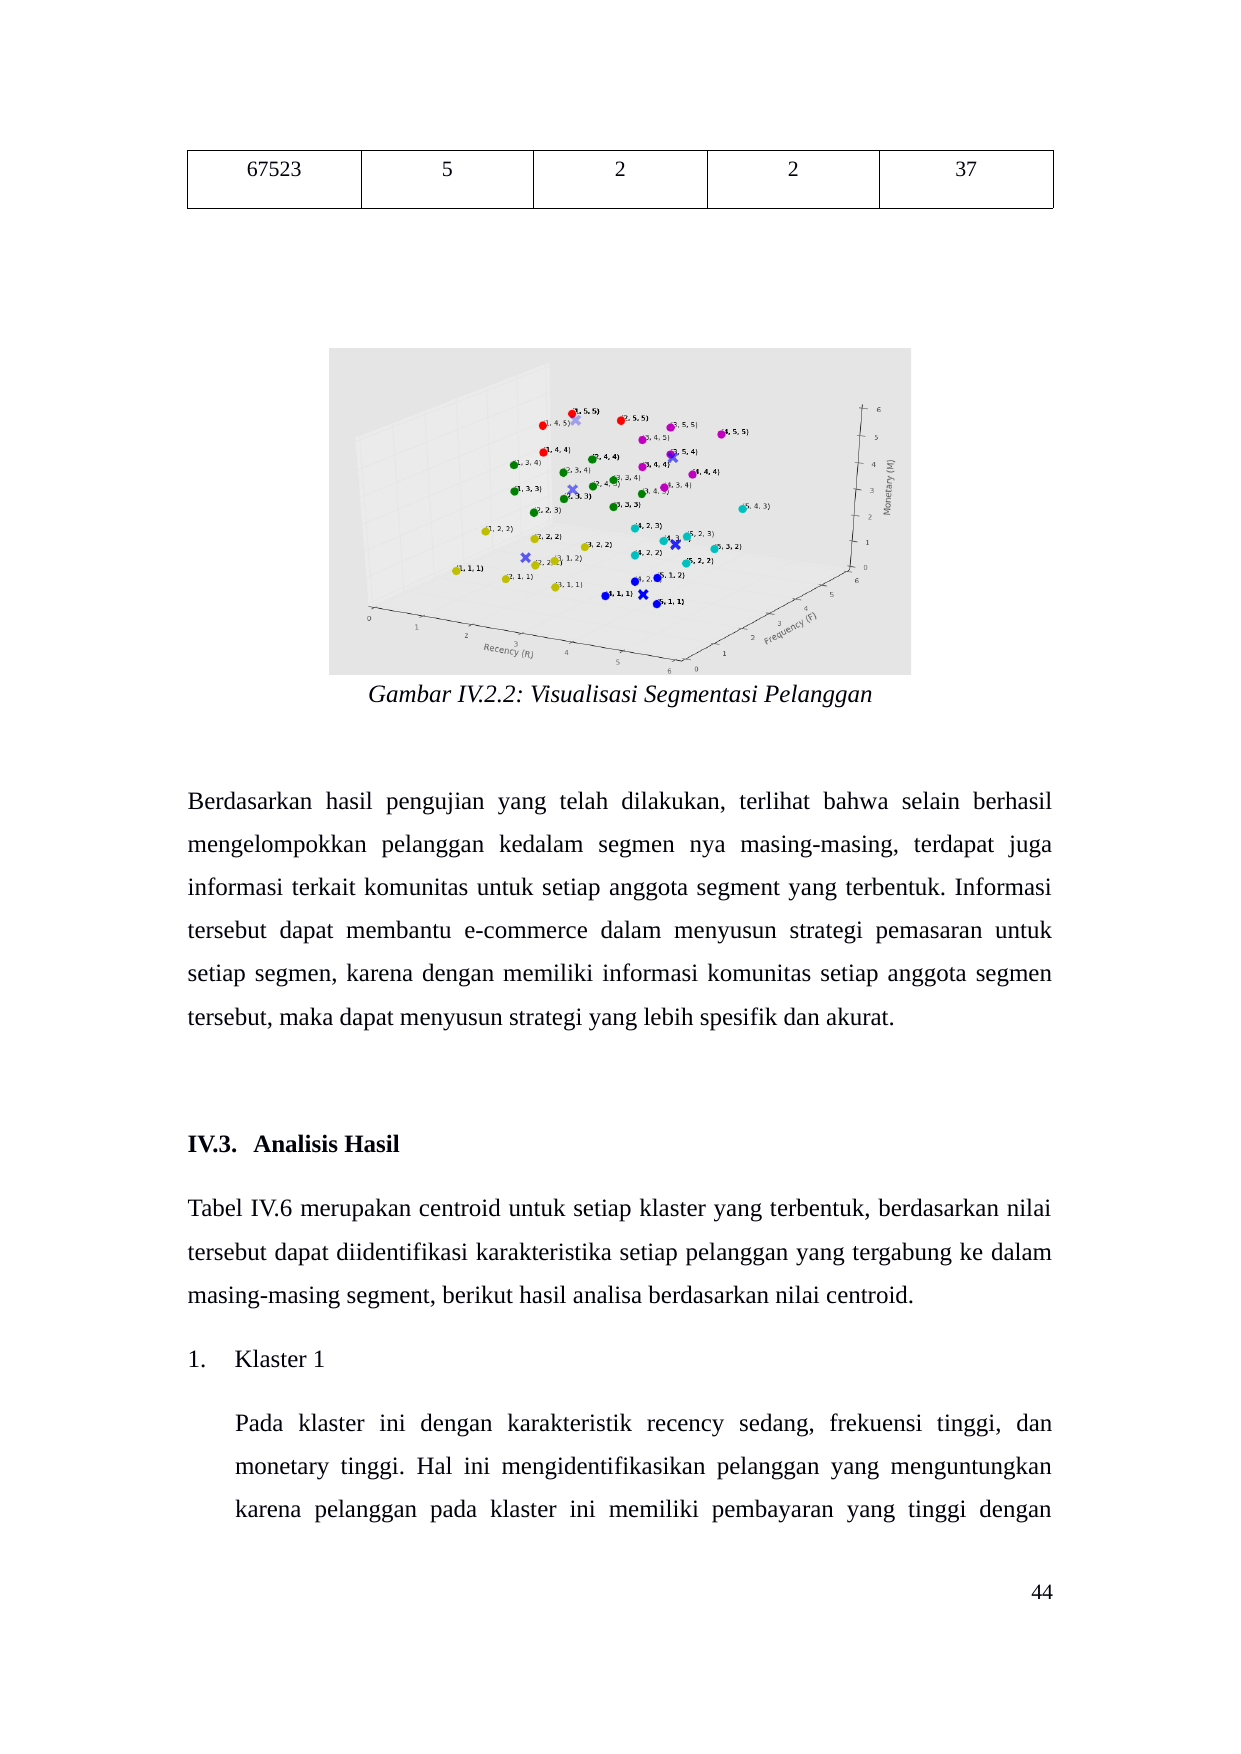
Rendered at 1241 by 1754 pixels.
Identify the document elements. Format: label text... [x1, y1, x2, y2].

list Klaster 1 [187, 1344, 1053, 1372]
text Tabel IV.6 merupakan centroid untuk setiap klaster yang terbentuk, berdasarkan nilai tersebut dapat diidentifikasi karakteristika setiap pelanggan yang tergabung ke dalam masing-masing segment, berikut hasil analisa berdasarkan nilai centroid. [187, 1193, 1053, 1308]
table_cell 2 [534, 151, 707, 208]
subtitle Analisis Hasil [187, 1129, 1053, 1158]
table_cell 5 [362, 151, 533, 208]
table_cell 2 [708, 151, 879, 208]
table_cell 67523 [188, 151, 361, 208]
picture [329, 348, 912, 675]
text Berdasarkan hasil pengujian yang telah dilakukan, terlihat bahwa selain berhasil mengelompokkan pelanggan kedalam segmen nya masing-masing, terdapat juga informasi terkait komunitas untuk setiap anggota segment yang terbentuk. Informasi tersebut dapat membantu e-commerce dalam menyusun strategi pemasaran untuk setiap segmen, karena dengan memiliki informasi komunitas setiap anggota segmen tersebut, maka dapat menyusun strategi yang lebih spesifik dan akurat. [187, 786, 1053, 1030]
table_cell 37 [880, 151, 1053, 208]
text Gambar IV.2.2: Visualisasi Segmentasi Pelanggan [329, 675, 911, 708]
text Pada klaster ini dengan karakteristik recency sedang, frekuensi tinggi, dan monetary tinggi. Hal ini mengidentifikasikan pelanggan yang menguntungkan karena pelanggan pada klaster ini memiliki pembayaran yang tinggi dengan [235, 1408, 1053, 1523]
